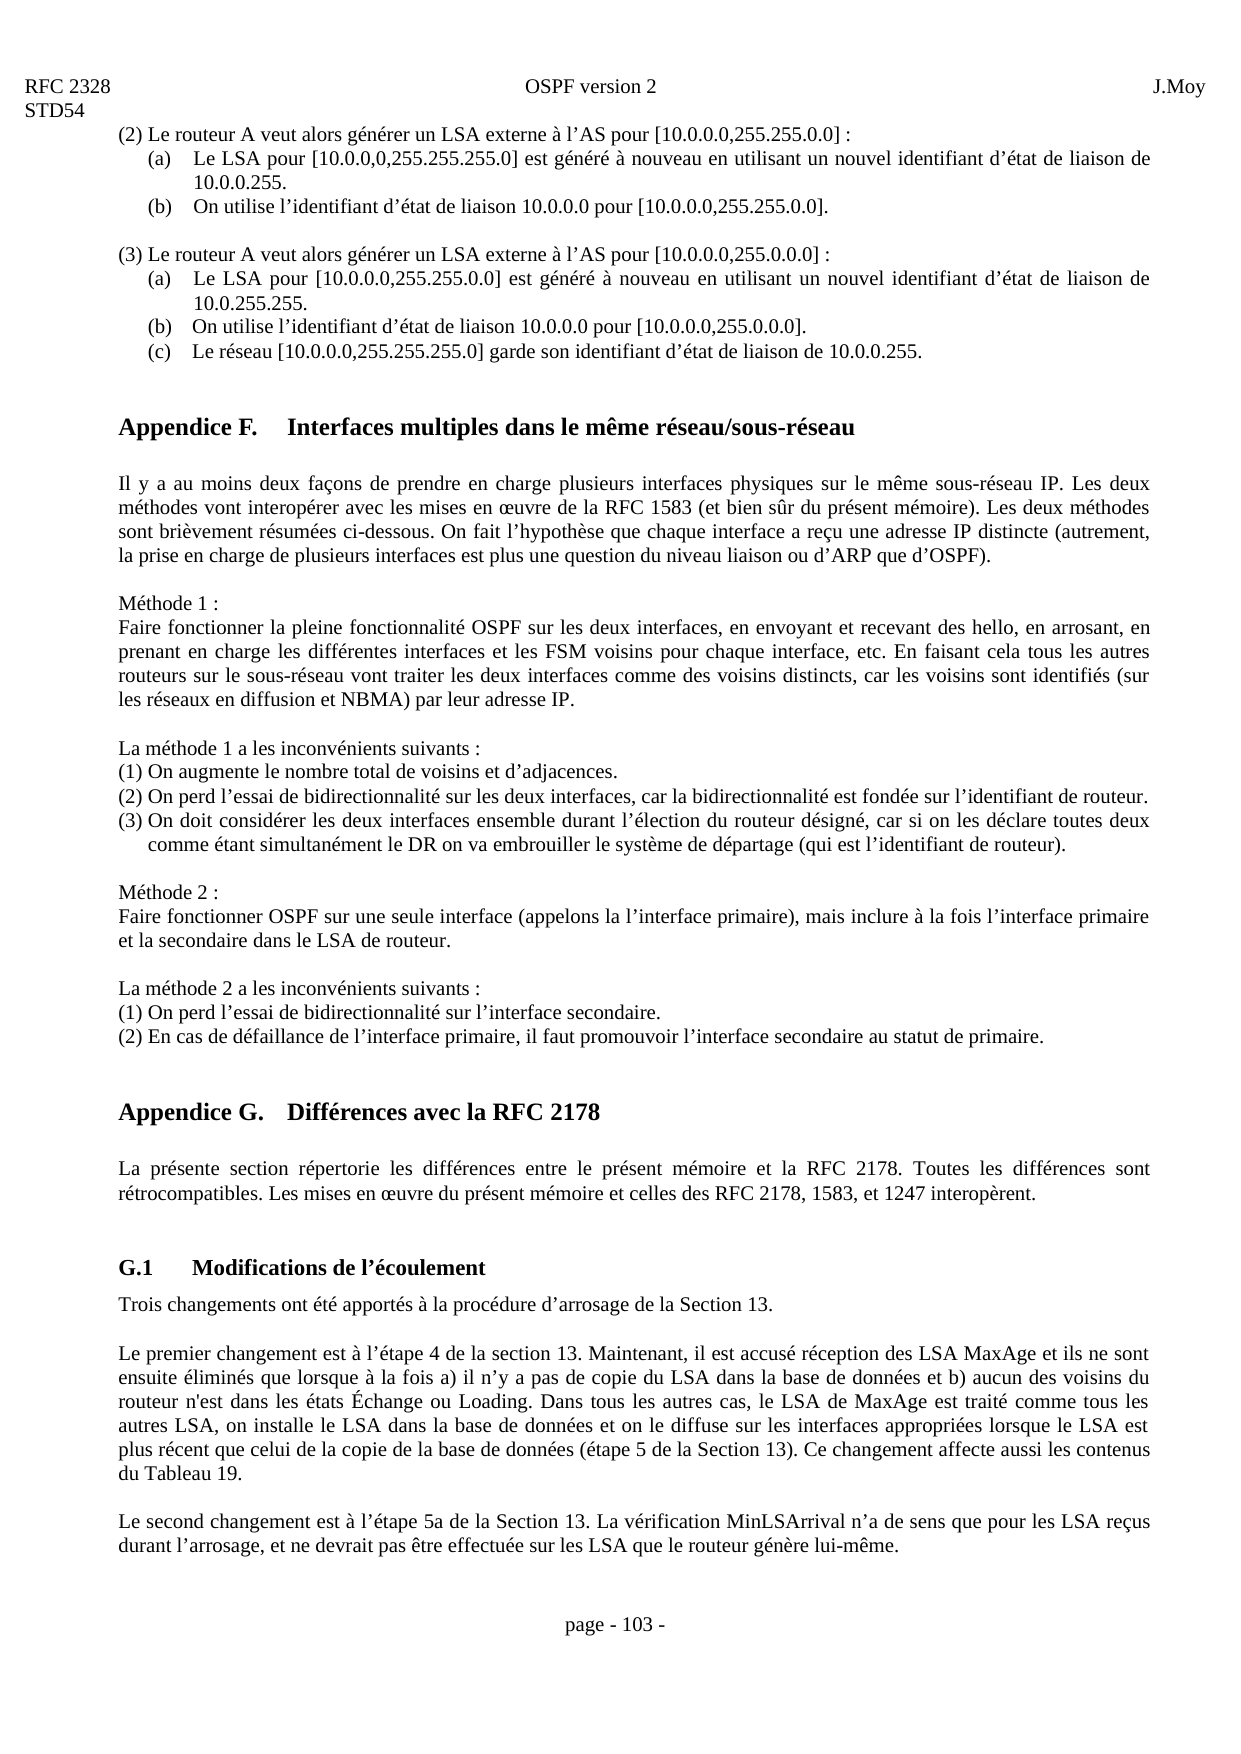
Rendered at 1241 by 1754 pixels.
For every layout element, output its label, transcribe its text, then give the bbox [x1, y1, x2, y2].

text Méthode 2 : [118, 880, 1152, 904]
text (2) Le routeur A veut alors générer un LSA externe à l’AS pour [10.0.0.0,255.255.0.0] : [118, 122, 1152, 146]
text Appendice F. Interfaces multiples dans le même réseau/sous-réseau [118, 412, 1152, 440]
text Trois changements ont été apportés à la procédure d’arrosage de la Section 13. [118, 1292, 1152, 1316]
text (1) On augmente le nombre total de voisins et d’adjacences. [118, 759, 1152, 783]
text (3) Le routeur A veut alors générer un LSA externe à l’AS pour [10.0.0.0,255.0.0.0] : [118, 242, 1152, 266]
text G.1 Modifications de l’écoulement [118, 1253, 1152, 1280]
text Le premier changement est à l’étape 4 de la section 13. Maintenant, il est accusé réception des LSA MaxAge et ils ne sont ensuite éliminés que lorsque à la fois a) il n’y a pas de copie du LSA dans la base de données et b) aucun des voisins du routeur n'est dans les états Échange ou Loading. Dans tous les autres cas, le LSA de MaxAge est traité comme tous les autres LSA, on installe le LSA dans la base de données et on le diffuse sur les interfaces appropriées lorsque le LSA est plus récent que celui de la copie de la base de données (étape 5 de la Section 13). Ce changement affecte aussi les contenus du Tableau 19. [118, 1341, 1152, 1485]
text (2) En cas de défaillance de l’interface primaire, il faut promouvoir l’interface secondaire au statut de primaire. [118, 1024, 1152, 1048]
text (1) On perd l’essai de bidirectionnalité sur l’interface secondaire. [118, 1000, 1152, 1024]
text (b) On utilise l’identifiant d’état de liaison 10.0.0.0 pour [10.0.0.0,255.0.0.0]. [148, 314, 1152, 338]
text La présente section répertorie les différences entre le présent mémoire et la RFC 2178. Toutes les différences sont rétrocompatibles. Les mises en œuvre du présent mémoire et celles des RFC 2178, 1583, et 1247 interopèrent. [118, 1156, 1152, 1204]
text (a) Le LSA pour [10.0.0,0,255.255.255.0] est généré à nouveau en utilisant un nouvel identifiant d’état de liaison de 10.0.0.255. [148, 146, 1152, 194]
text La méthode 2 a les inconvénients suivants : [118, 976, 1152, 1000]
text (3) On doit considérer les deux interfaces ensemble durant l’élection du routeur désigné, car si on les déclare toutes deux comme étant simultanément le DR on va embrouiller le système de départage (qui est l’identifiant de routeur). [118, 808, 1152, 856]
text (2) On perd l’essai de bidirectionnalité sur les deux interfaces, car la bidirectionnalité est fondée sur l’identifiant de routeur. [118, 783, 1152, 808]
text Faire fonctionner la pleine fonctionnalité OSPF sur les deux interfaces, en envoyant et recevant des hello, en arrosant, en prenant en charge les différentes interfaces et les FSM voisins pour chaque interface, etc. En faisant cela tous les autres routeurs sur le sous-réseau vont traiter les deux interfaces comme des voisins distincts, car les voisins sont identifiés (sur les réseaux en diffusion et NBMA) par leur adresse IP. [118, 615, 1152, 711]
text (a) Le LSA pour [10.0.0.0,255.255.0.0] est généré à nouveau en utilisant un nouvel identifiant d’état de liaison de 10.0.255.255. [148, 266, 1152, 314]
text Appendice G. Différences avec la RFC 2178 [118, 1097, 1152, 1126]
text La méthode 1 a les inconvénients suivants : [118, 735, 1152, 759]
text Il y a au moins deux façons de prendre en charge plusieurs interfaces physiques sur le même sous-réseau IP. Les deux méthodes vont interopérer avec les mises en œuvre de la RFC 1583 (et bien sûr du présent mémoire). Les deux méthodes sont brièvement résumées ci-dessous. On fait l’hypothèse que chaque interface a reçu une adresse IP distincte (autrement, la prise en charge de plusieurs interfaces est plus une question du niveau liaison ou d’ARP que d’OSPF). [118, 471, 1152, 567]
text (c) Le réseau [10.0.0.0,255.255.255.0] garde son identifiant d’état de liaison de 10.0.0.255. [148, 338, 1152, 363]
text Méthode 1 : [118, 591, 1152, 615]
text Faire fonctionner OSPF sur une seule interface (appelons la l’interface primaire), mais inclure à la fois l’interface primaire et la secondaire dans le LSA de routeur. [118, 904, 1152, 952]
text Le second changement est à l’étape 5a de la Section 13. La vérification MinLSArrival n’a de sens que pour les LSA reçus durant l’arrosage, et ne devrait pas être effectuée sur les LSA que le routeur génère lui-même. [118, 1509, 1152, 1557]
text (b) On utilise l’identifiant d’état de liaison 10.0.0.0 pour [10.0.0.0,255.255.0.0]. [148, 194, 1152, 218]
